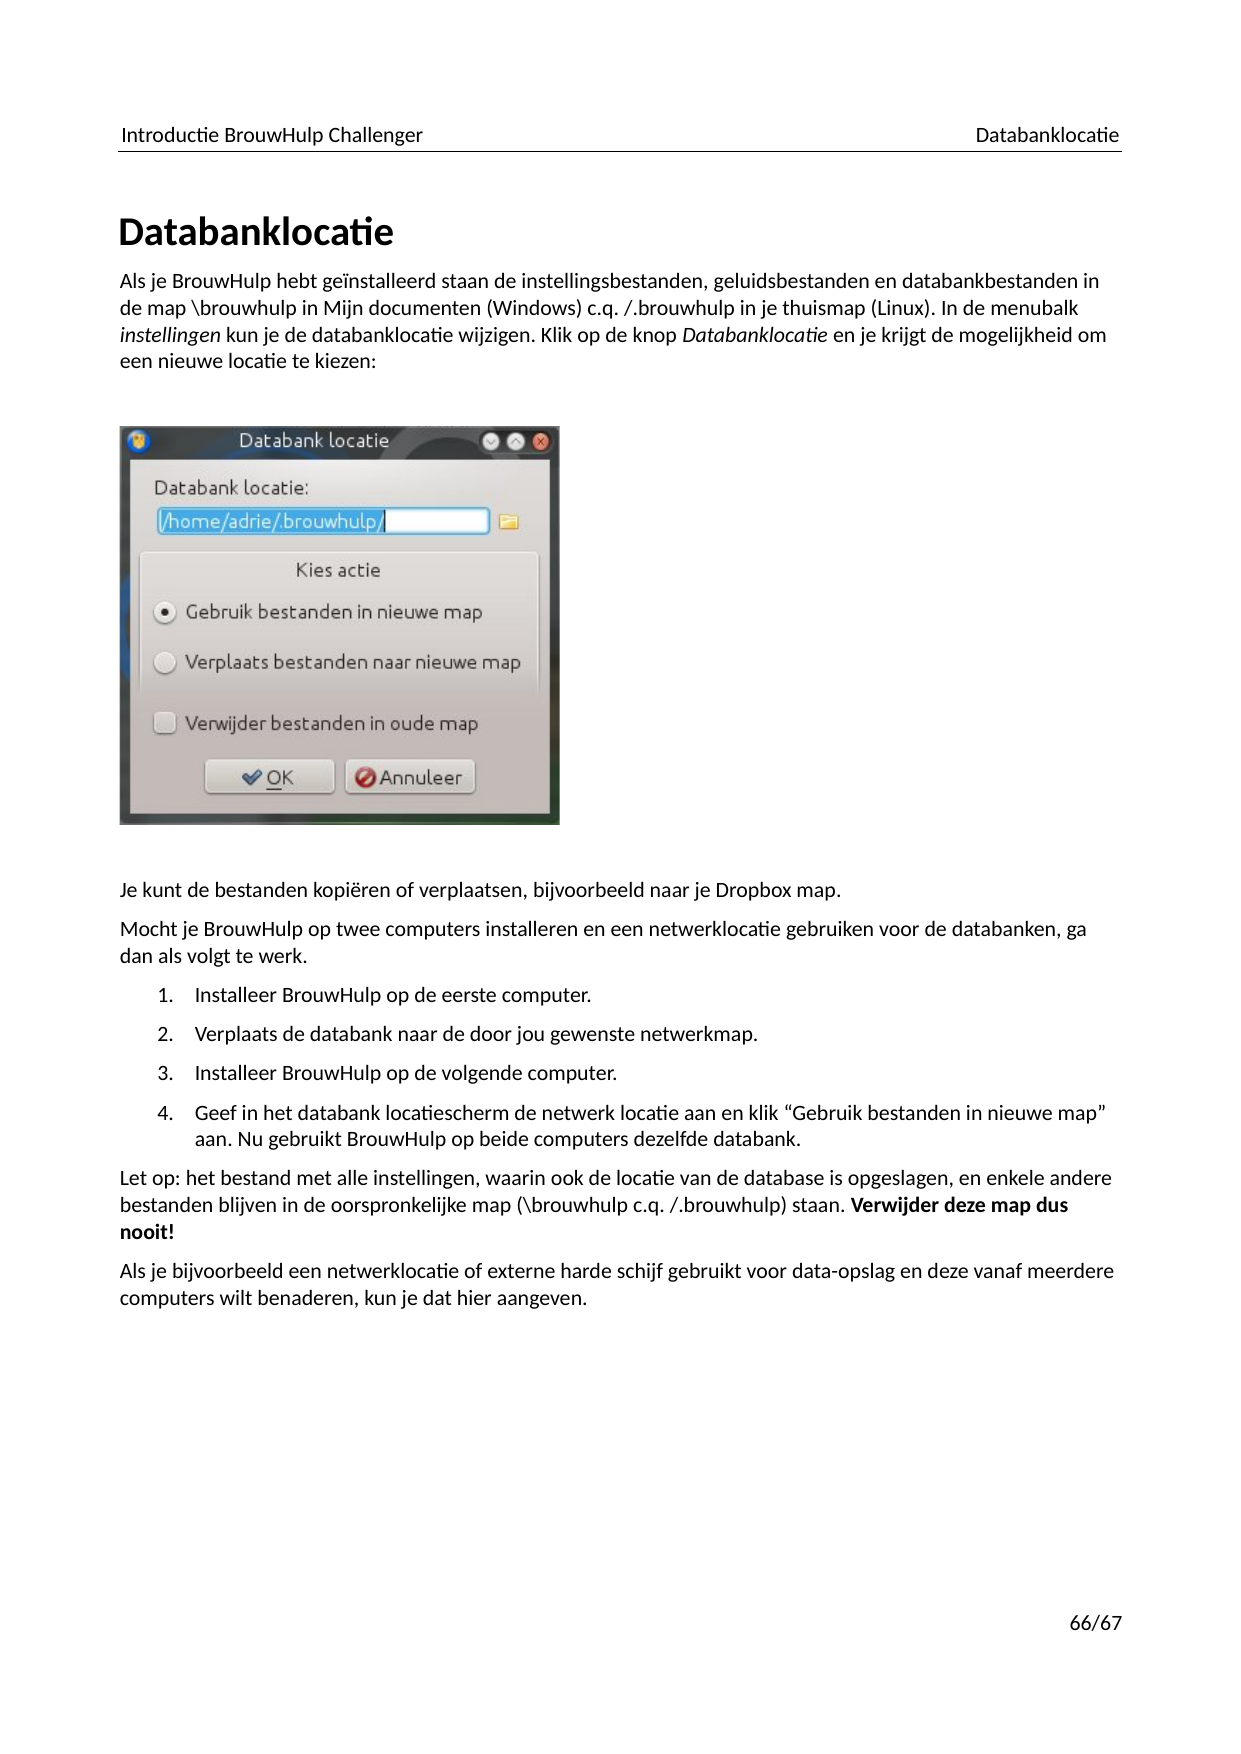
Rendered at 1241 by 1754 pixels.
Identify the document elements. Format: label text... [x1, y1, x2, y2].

text Let op: het bestand met alle instellingen, waarin ook de locatie van de database is opgeslagen, en enkele andere bestanden blijven in de oorspronkelijke map (\brouwhulp c.q. /.brouwhulp) staan. Verwijder deze map dus nooit! [119, 1164, 1122, 1244]
text Als je bijvoorbeeld een netwerklocatie of externe harde schijf gebruikt voor data-opslag en deze vanaf meerdere computers wilt benaderen, kun je dat hier aangeven. [119, 1257, 1122, 1310]
text Als je BrouwHulp hebt geïnstalleerd staan de instellingsbestanden, geluidsbestanden en databankbestanden in de map \brouwhulp in Mijn documenten (Windows) c.q. /.brouwhulp in je thuismap (Linux). In de menubalk instellingen kun je de databanklocatie wijzigen. Klik op de knop Databanklocatie en je krijgt de mogelijkheid om een nieuwe locatie te kiezen: [119, 268, 1122, 374]
list Geef in het databank locatiescherm de netwerk locatie aan en klik “Gebruik bestanden in nieuwe map” aan. Nu gebruikt BrouwHulp op beide computers dezelfde databank. [157, 1099, 1122, 1152]
list Installeer BrouwHulp op de eerste computer. [157, 981, 1122, 1008]
subtitle Databanklocatie [118, 205, 1122, 255]
list Installeer BrouwHulp op de volgende computer. [157, 1059, 1122, 1086]
text Je kunt de bestanden kopiëren of verplaatsen, bijvoorbeeld naar je Dropbox map. [119, 876, 1122, 903]
list Verplaats de databank naar de door jou gewenste netwerkmap. [157, 1020, 1122, 1047]
text Mocht je BrouwHulp op twee computers installeren en een netwerklocatie gebruiken voor de databanken, ga dan als volgt te werk. [119, 915, 1122, 969]
picture [119, 426, 560, 825]
